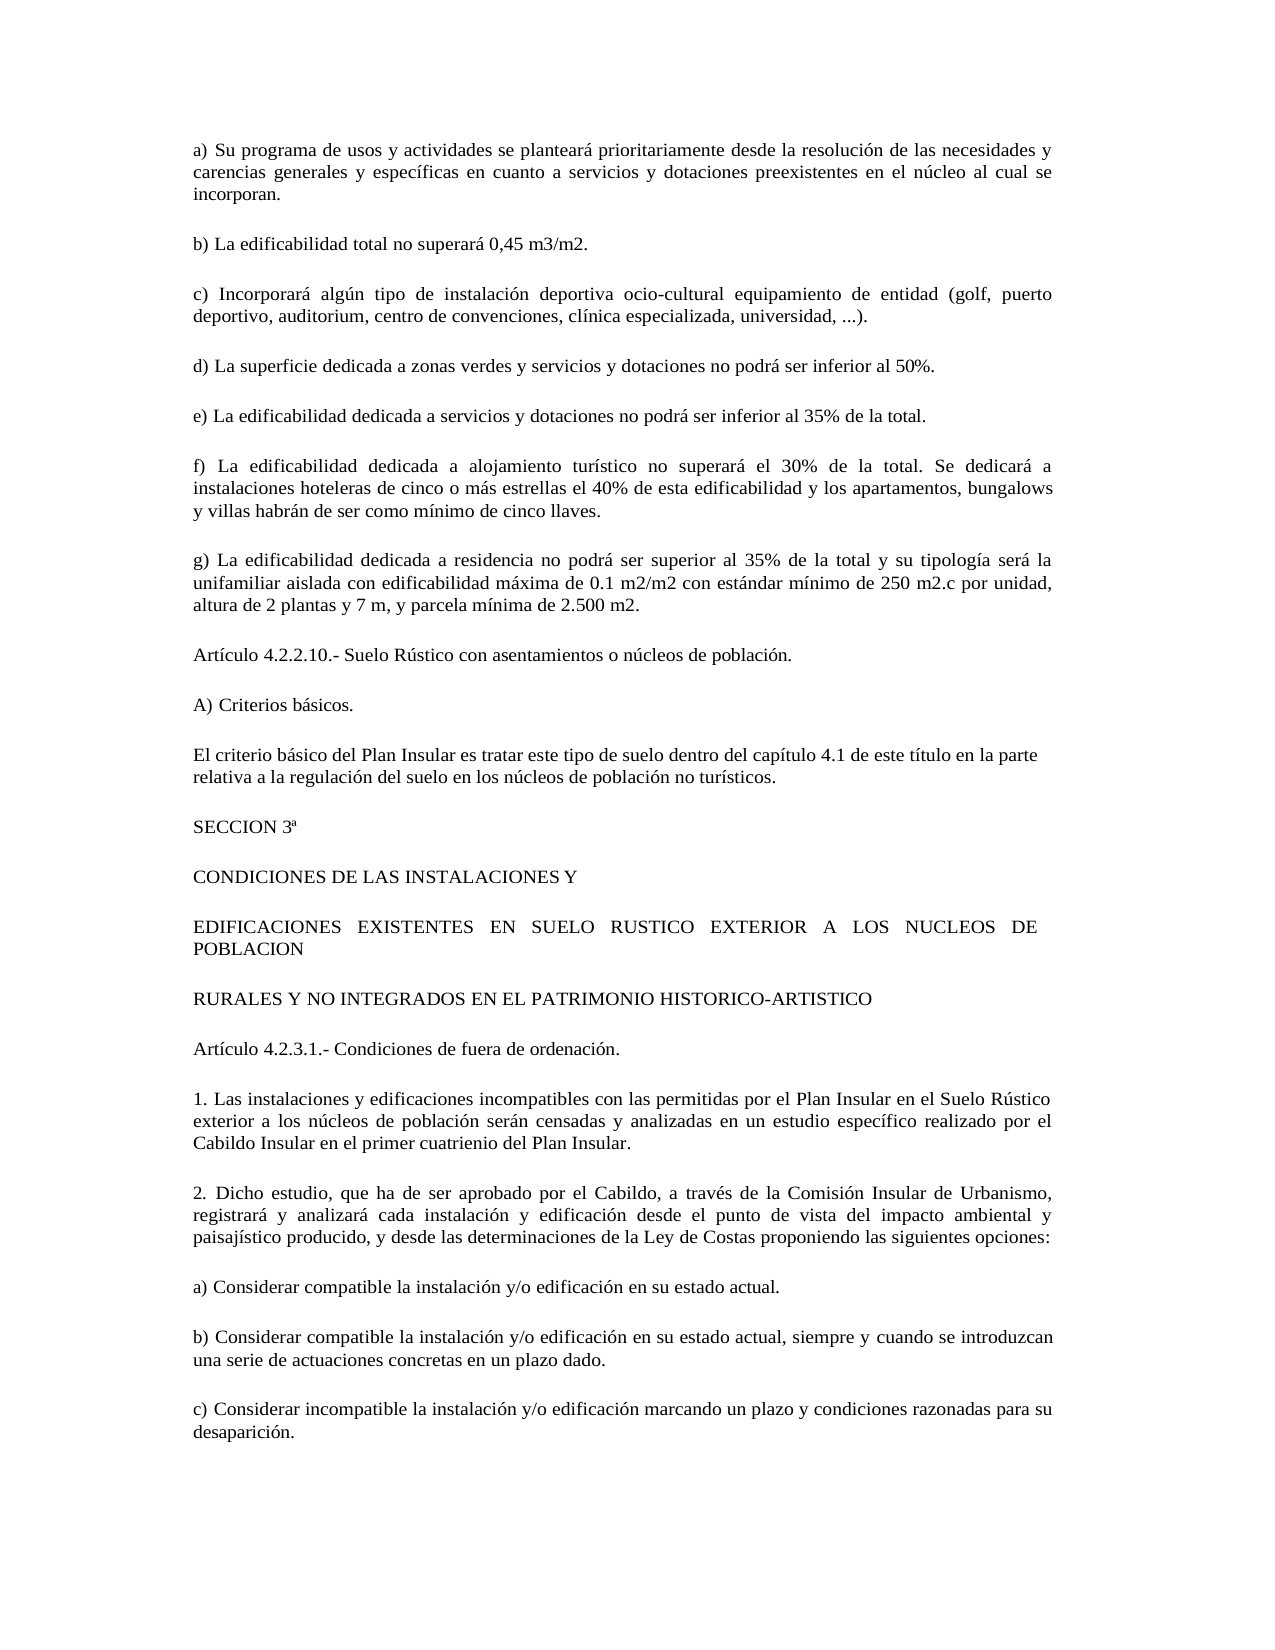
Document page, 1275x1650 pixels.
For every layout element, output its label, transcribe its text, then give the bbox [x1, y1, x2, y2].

list Considerar compatible la instalación y/o edificación en su estado actual, siempre y cuando se introduzcan una serie de actuaciones concretas en un plazo dado. [193, 1326, 1053, 1370]
list Su programa de usos y actividades se planteará prioritariamente desde la resolución de las necesidades y carencias generales y específicas en cuanto a servicios y dotaciones preexistentes en el núcleo al cual se incorporan. [193, 139, 1054, 205]
text CONDICIONES DE LAS INSTALACIONES Y [193, 866, 1096, 887]
text EDIFICACIONES EXISTENTES EN SUELO RUSTICO EXTERIOR A LOS NUCLEOS DE POBLACION [193, 916, 1096, 959]
text SECCION 3ª [193, 816, 1096, 837]
list Considerar compatible la instalación y/o edificación en su estado actual. [193, 1276, 1096, 1298]
list La superficie dedicada a zonas verdes y servicios y dotaciones no podrá ser inferior al 50%. [193, 355, 1096, 377]
list Criterios básicos. [193, 694, 1096, 715]
text Artículo 4.2.3.1.- Condiciones de fuera de ordenación. [193, 1038, 1096, 1059]
list La edificabilidad total no superará 0,45 m3/m2. [193, 233, 1096, 254]
list Las instalaciones y edificaciones incompatibles con las permitidas por el Plan Insular en el Suelo Rústico exterior a los núcleos de población serán censadas y analizadas en un estudio específico realizado por el Cabildo Insular en el primer cuatrienio del Plan Insular. [193, 1088, 1053, 1154]
text RURALES Y NO INTEGRADOS EN EL PATRIMONIO HISTORICO-ARTISTICO [193, 988, 1096, 1009]
list Dicho estudio, que ha de ser aprobado por el Cabildo, a través de la Comisión Insular de Urbanismo, registrará y analizará cada instalación y edificación desde el punto de vista del impacto ambiental y paisajístico producido, y desde las determinaciones de la Ley de Costas proponiendo las siguientes opciones: [193, 1182, 1054, 1248]
text El criterio básico del Plan Insular es tratar este tipo de suelo dentro del capítulo 4.1 de este título en la parte relativa a la regulación del suelo en los núcleos de población no turísticos. [193, 744, 1096, 787]
list La edificabilidad dedicada a residencia no podrá ser superior al 35% de la total y su tipología será la unifamiliar aislada con edificabilidad máxima de 0.1 m2/m2 con estándar mínimo de 250 m2.c por unidad, altura de 2 plantas y 7 m, y parcela mínima de 2.500 m2. [193, 549, 1054, 615]
list La edificabilidad dedicada a alojamiento turístico no superará el 30% de la total. Se dedicará a instalaciones hoteleras de cinco o más estrellas el 40% de esta edificabilidad y los apartamentos, bungalows y villas habrán de ser como mínimo de cinco llaves. [193, 455, 1054, 521]
text Artículo 4.2.2.10.- Suelo Rústico con asentamientos o núcleos de población. [193, 644, 1096, 665]
list Considerar incompatible la instalación y/o edificación marcando un plazo y condiciones razonadas para su desaparición. [193, 1398, 1053, 1442]
list La edificabilidad dedicada a servicios y dotaciones no podrá ser inferior al 35% de la total. [193, 405, 1096, 427]
list Incorporará algún tipo de instalación deportiva ocio-cultural equipamiento de entidad (golf, puerto deportivo, auditorium, centro de convenciones, clínica especializada, universidad, ...). [193, 283, 1053, 327]
